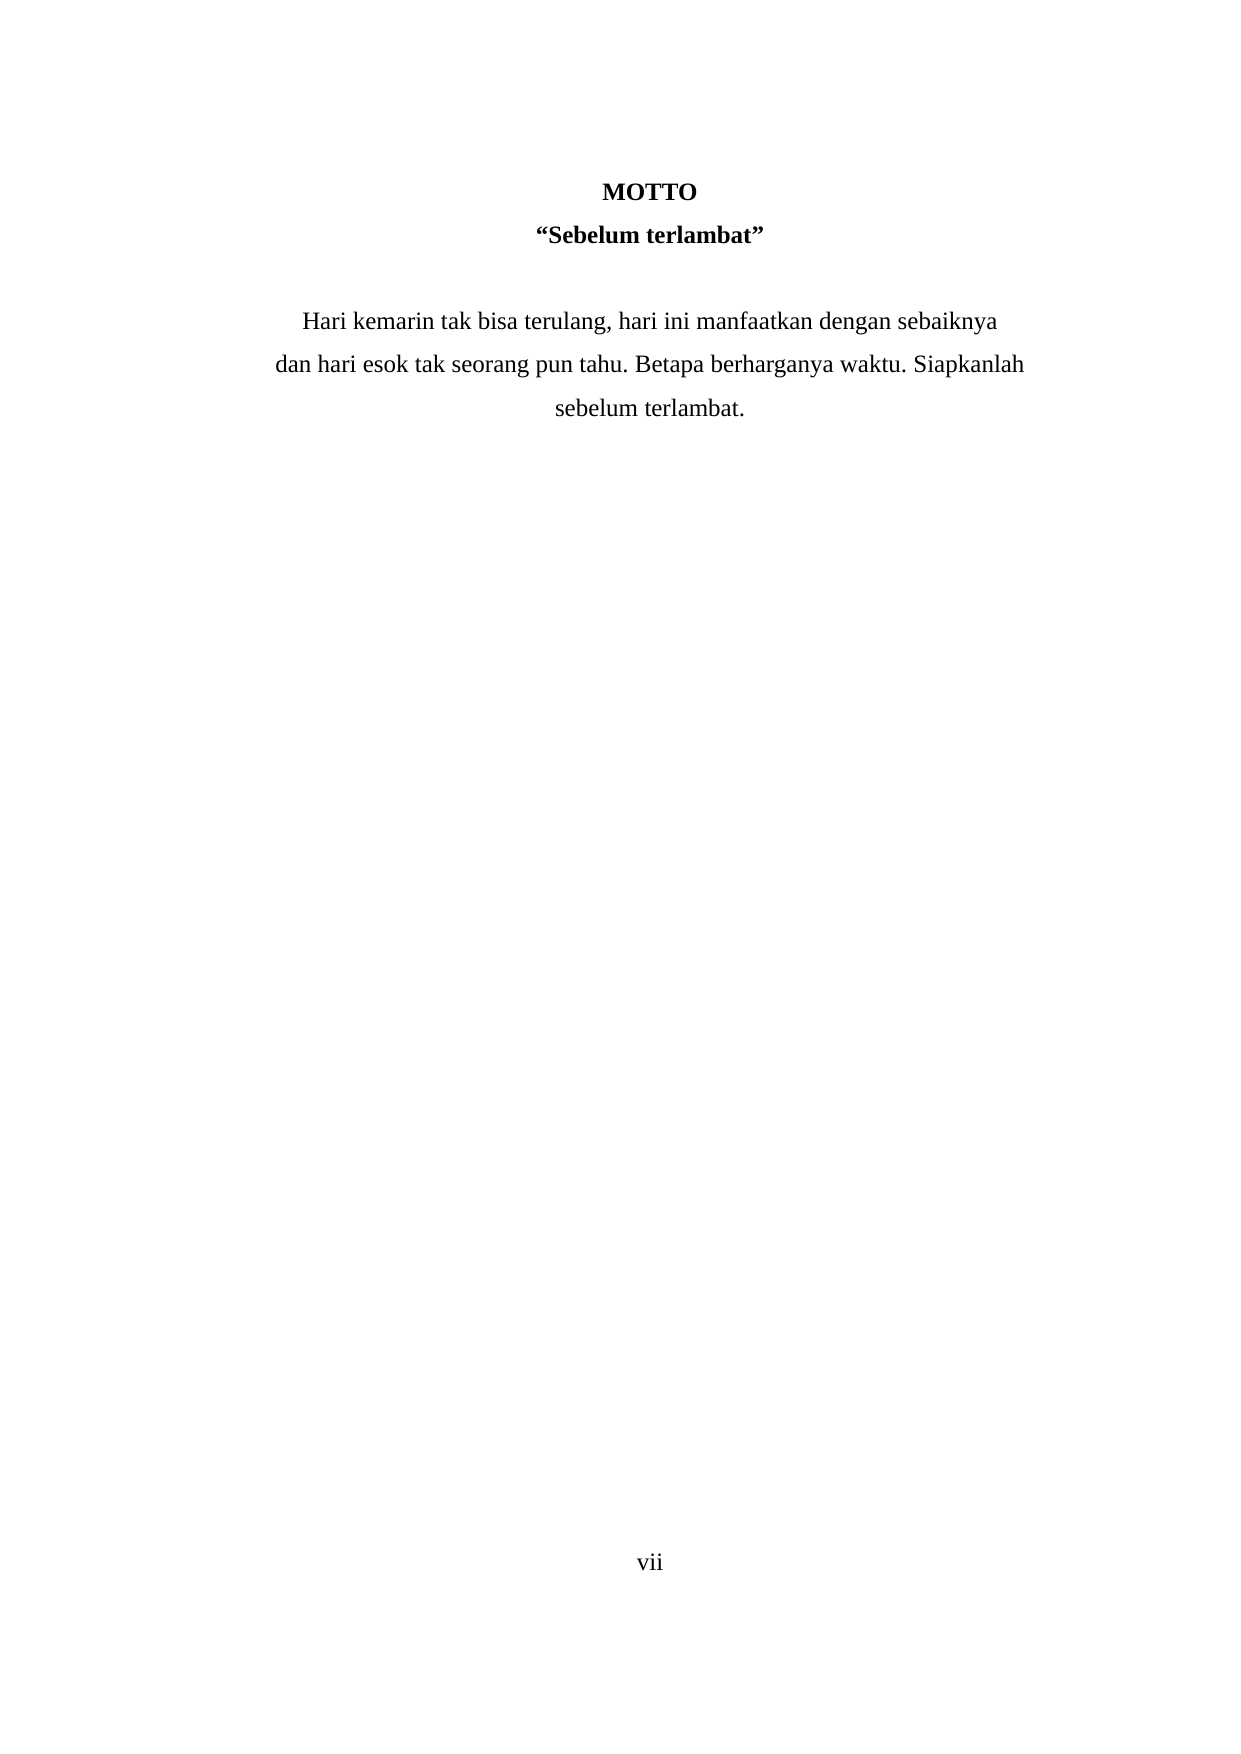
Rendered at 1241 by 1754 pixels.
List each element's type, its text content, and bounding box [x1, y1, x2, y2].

text Hari kemarin tak bisa terulang, hari ini manfaatkan dengan sebaiknya dan hari esok tak seorang pun tahu. Betapa berharganya waktu. Siapkanlah sebelum terlambat. [236, 306, 1063, 421]
subtitle MOTTO [236, 177, 1063, 206]
text “Sebelum terlambat” [236, 220, 1063, 249]
